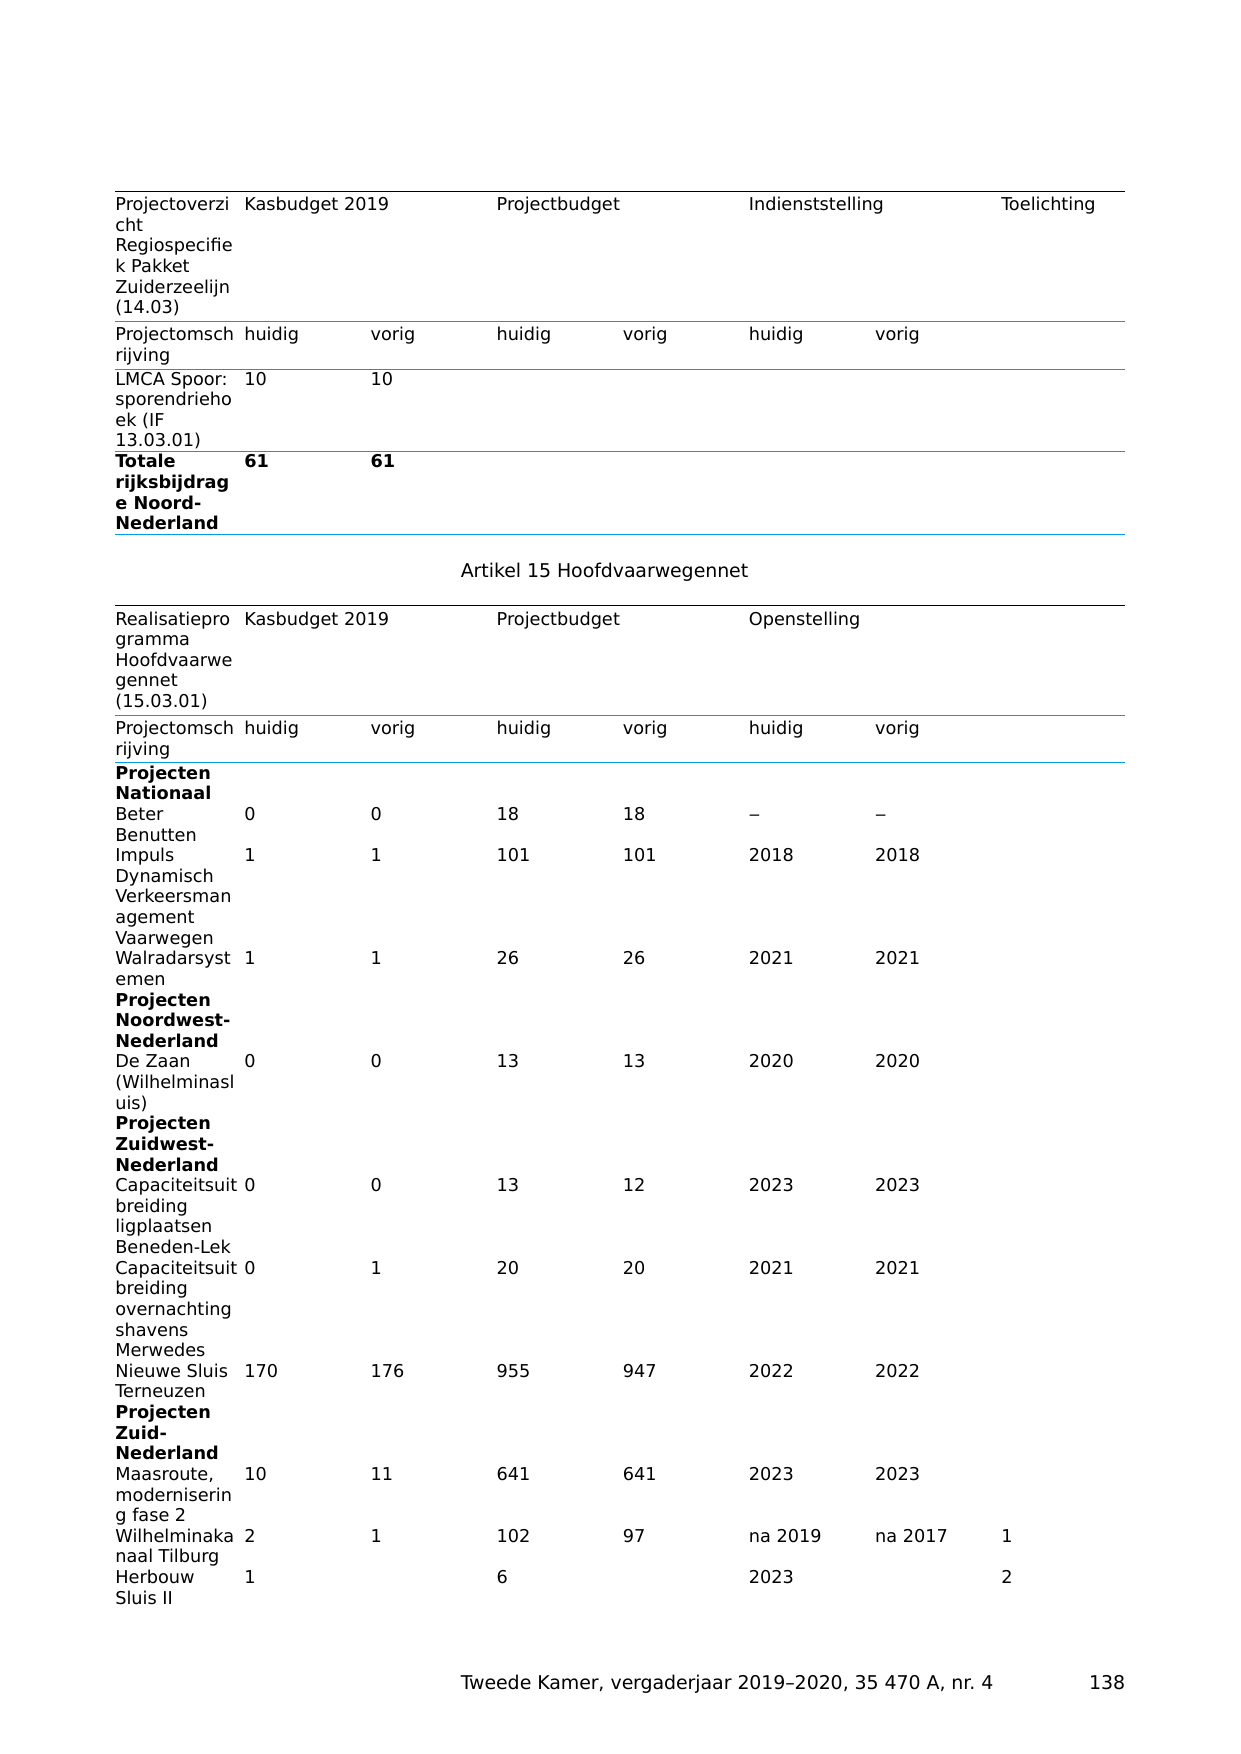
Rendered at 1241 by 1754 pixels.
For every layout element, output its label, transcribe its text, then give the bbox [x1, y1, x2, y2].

table_cell [241, 1402, 367, 1464]
table_cell vorig [620, 322, 746, 368]
table_cell [494, 763, 620, 804]
table_cell 0 [241, 1175, 367, 1258]
table_cell Capaciteitsuitbreiding overnachtingshavens Merwedes [115, 1258, 241, 1361]
table_cell [368, 763, 493, 804]
table_cell [998, 845, 1125, 948]
table_cell [998, 1361, 1125, 1402]
table_cell [368, 1567, 493, 1608]
table_cell Totale rijksbijdrage Noord-Nederland [115, 452, 241, 534]
table_header Kasbudget 2019 [241, 192, 493, 321]
table_cell Projectomschrijving [115, 716, 241, 762]
table_cell [872, 1402, 998, 1464]
title Artikel 15 Hoofdvaarwegennet [461, 559, 1125, 581]
table_cell [241, 763, 367, 804]
table_header [998, 606, 1125, 714]
table_cell 0 [368, 804, 493, 845]
table_cell Herbouw Sluis II [115, 1567, 241, 1608]
table_cell [494, 1402, 620, 1464]
table_cell 2 [241, 1526, 367, 1567]
table_cell De Zaan (Wilhelminasluis) [115, 1051, 241, 1113]
table_cell 955 [494, 1361, 620, 1402]
table_cell huidig [494, 322, 620, 368]
table_cell huidig [746, 322, 872, 368]
table_cell 10 [241, 1464, 367, 1526]
table_cell [872, 452, 998, 534]
table_header Projectbudget [494, 192, 746, 321]
table_cell 641 [620, 1464, 746, 1526]
table_cell 1 [368, 948, 493, 989]
table_cell [998, 1113, 1125, 1175]
table_cell [746, 370, 872, 451]
table_cell [998, 1258, 1125, 1361]
table_cell 2022 [872, 1361, 998, 1402]
table_cell Projecten Zuid-Nederland [115, 1402, 241, 1464]
table_cell [620, 1567, 746, 1608]
table_cell vorig [368, 716, 493, 762]
table_cell [746, 1402, 872, 1464]
table_cell [872, 1567, 998, 1608]
table_cell [620, 1113, 746, 1175]
table_cell 1 [241, 948, 367, 989]
table_cell 1 [241, 1567, 367, 1608]
table_cell ‒ [872, 804, 998, 845]
table_cell [998, 948, 1125, 989]
table_cell [494, 1113, 620, 1175]
table_cell vorig [368, 322, 493, 368]
table_cell [998, 1175, 1125, 1258]
table_cell vorig [872, 716, 998, 762]
table_cell 2020 [746, 1051, 872, 1113]
table_cell 13 [620, 1051, 746, 1113]
table_cell [872, 990, 998, 1051]
table_cell na 2017 [872, 1526, 998, 1567]
table_cell [998, 322, 1125, 368]
table_cell [620, 763, 746, 804]
table_cell [368, 1402, 493, 1464]
table_cell 11 [368, 1464, 493, 1526]
table_cell 13 [494, 1051, 620, 1113]
table_cell [746, 1113, 872, 1175]
table_cell 2018 [872, 845, 998, 948]
table_header Openstelling [746, 606, 998, 714]
table_cell Projecten Zuidwest-Nederland [115, 1113, 241, 1175]
table_cell 13 [494, 1175, 620, 1258]
table_cell [494, 370, 620, 451]
table_cell 12 [620, 1175, 746, 1258]
table_cell 6 [494, 1567, 620, 1608]
table_cell [620, 1402, 746, 1464]
table_cell 102 [494, 1526, 620, 1567]
table_cell Beter Benutten [115, 804, 241, 845]
table_cell 2023 [746, 1464, 872, 1526]
table_header Toelichting [998, 192, 1125, 321]
table_cell 10 [368, 370, 493, 451]
table_cell [241, 990, 367, 1051]
table_cell 1 [241, 845, 367, 948]
table_cell na 2019 [746, 1526, 872, 1567]
table_cell [620, 452, 746, 534]
table_cell [998, 452, 1125, 534]
table_cell [494, 452, 620, 534]
table_cell 176 [368, 1361, 493, 1402]
table_cell huidig [241, 322, 367, 368]
table_cell [998, 1051, 1125, 1113]
table_header Indienststelling [746, 192, 998, 321]
table_cell 61 [241, 452, 367, 534]
table_cell 97 [620, 1526, 746, 1567]
table_cell 26 [620, 948, 746, 989]
table_cell 0 [241, 1258, 367, 1361]
table_cell Nieuwe Sluis Terneuzen [115, 1361, 241, 1402]
table_cell 101 [620, 845, 746, 948]
table_cell [746, 452, 872, 534]
table_cell 2021 [872, 1258, 998, 1361]
table_cell [368, 990, 493, 1051]
table_cell huidig [494, 716, 620, 762]
table_cell [998, 370, 1125, 451]
table_cell 18 [494, 804, 620, 845]
table_cell Projecten Nationaal [115, 763, 241, 804]
table_cell [368, 1113, 493, 1175]
table_cell [998, 763, 1125, 804]
table_cell [998, 1402, 1125, 1464]
table_cell [872, 1113, 998, 1175]
table_cell [620, 370, 746, 451]
table_cell 947 [620, 1361, 746, 1402]
table_cell 1 [368, 1258, 493, 1361]
table_header Kasbudget 2019 [241, 606, 493, 714]
table_cell [494, 990, 620, 1051]
table_cell Capaciteitsuitbreiding ligplaatsen Beneden-Lek [115, 1175, 241, 1258]
table_cell 61 [368, 452, 493, 534]
table_cell LMCA Spoor: sporendriehoek (IF 13.03.01) [115, 370, 241, 451]
table_cell 18 [620, 804, 746, 845]
table_cell 2023 [872, 1464, 998, 1526]
table_cell 2021 [872, 948, 998, 989]
table_header Realisatieprogramma Hoofdvaarwegennet (15.03.01) [115, 606, 241, 714]
table_cell 2023 [746, 1567, 872, 1608]
table_cell [998, 990, 1125, 1051]
table_cell [241, 1113, 367, 1175]
table_cell 0 [241, 1051, 367, 1113]
table_cell 20 [620, 1258, 746, 1361]
table_cell Wilhelminakanaal Tilburg [115, 1526, 241, 1567]
table_cell Projecten Noordwest-Nederland [115, 990, 241, 1051]
table_cell 1 [368, 845, 493, 948]
table_cell huidig [746, 716, 872, 762]
table_cell 1 [998, 1526, 1125, 1567]
table_cell Maasroute, modernisering fase 2 [115, 1464, 241, 1526]
table_cell 2023 [746, 1175, 872, 1258]
table_cell [998, 716, 1125, 762]
table_cell Walradarsystemen [115, 948, 241, 989]
table_cell 2021 [746, 1258, 872, 1361]
table_header Projectoverzicht Regiospecifiek Pakket Zuiderzeelijn (14.03) [115, 192, 241, 321]
table_cell 0 [368, 1051, 493, 1113]
table_cell 2021 [746, 948, 872, 989]
table_cell 26 [494, 948, 620, 989]
table_cell 1 [368, 1526, 493, 1567]
table_cell 2018 [746, 845, 872, 948]
table_cell 0 [241, 804, 367, 845]
table_cell [872, 370, 998, 451]
table_cell 0 [368, 1175, 493, 1258]
table_cell Projectomschrijving [115, 322, 241, 368]
table_cell [998, 1464, 1125, 1526]
table_cell vorig [620, 716, 746, 762]
table_cell Impuls Dynamisch Verkeersmanagement Vaarwegen [115, 845, 241, 948]
table_cell 20 [494, 1258, 620, 1361]
table_cell huidig [241, 716, 367, 762]
table_cell [746, 763, 872, 804]
table_cell 2023 [872, 1175, 998, 1258]
table_cell [746, 990, 872, 1051]
table_cell [998, 804, 1125, 845]
table_cell [620, 990, 746, 1051]
table_cell 10 [241, 370, 367, 451]
table_cell [872, 763, 998, 804]
table_cell 2 [998, 1567, 1125, 1608]
table_header Projectbudget [494, 606, 746, 714]
table_cell 2022 [746, 1361, 872, 1402]
table_cell 641 [494, 1464, 620, 1526]
table_cell vorig [872, 322, 998, 368]
table_cell 2020 [872, 1051, 998, 1113]
table_cell 101 [494, 845, 620, 948]
table_cell ‒ [746, 804, 872, 845]
table_cell 170 [241, 1361, 367, 1402]
